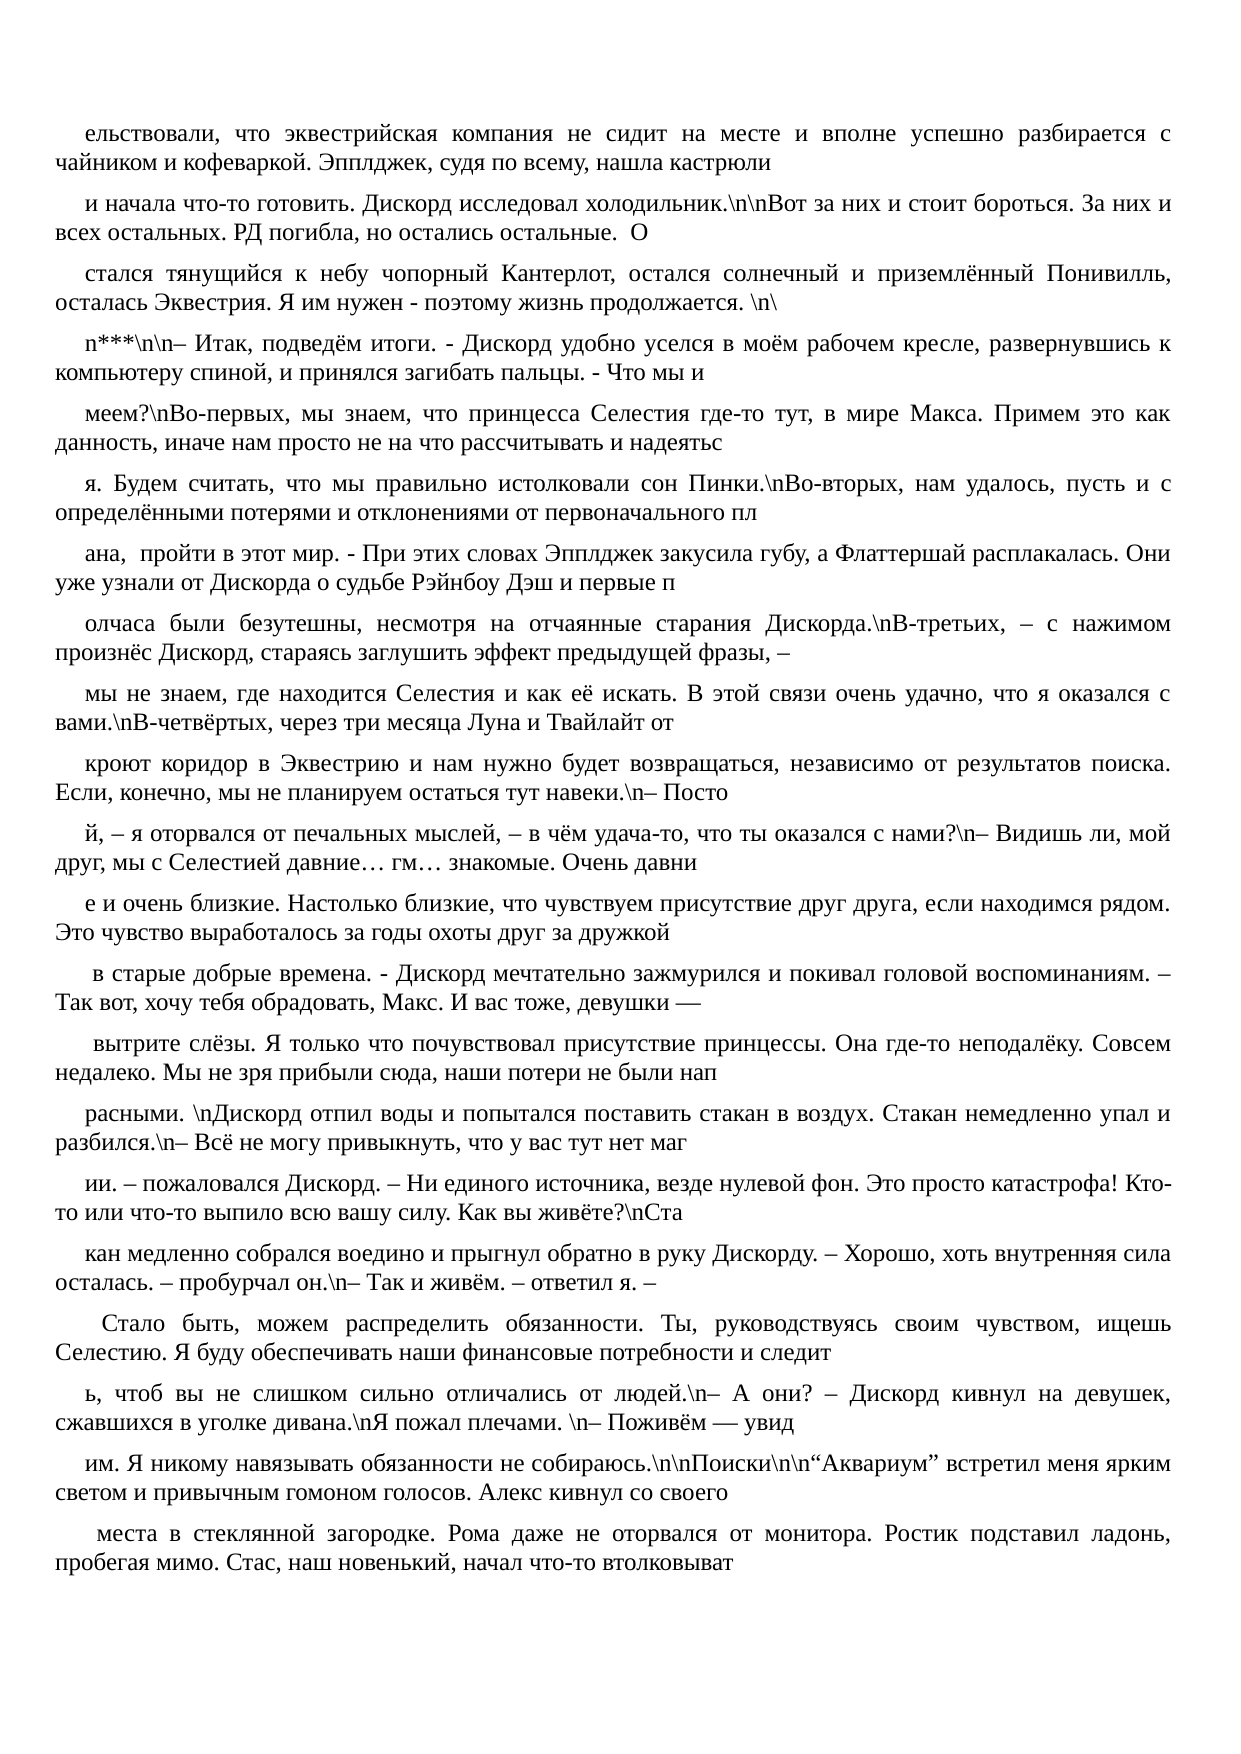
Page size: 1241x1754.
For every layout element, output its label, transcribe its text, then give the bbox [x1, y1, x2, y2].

text вытрите слёзы. Я только что почувствовал присутствие принцессы. Она где-то неподалёку. Совсем недалеко. Мы не зря прибыли сюда, наши потери не были нап [55, 1028, 1172, 1086]
text ельствовали, что эквестрийская компания не сидит на месте и вполне успешно разбирается с чайником и кофеваркой. Эпплджек, судя по всему, нашла кастрюли [55, 118, 1172, 176]
text им. Я никому навязывать обязанности не собираюсь.\n\nПоиски\n\n“Аквариум” встретил меня ярким светом и привычным гомоном голосов. Алекс кивнул со своего [55, 1448, 1172, 1506]
text ана, пройти в этот мир. - При этих словах Эпплджек закусила губу, а Флаттершай расплакалась. Они уже узнали от Дискорда о судьбе Рэйнбоу Дэш и первые п [55, 538, 1172, 596]
text я. Будем считать, что мы правильно истолковали сон Пинки.\nВо-вторых, нам удалось, пусть и с определёнными потерями и отклонениями от первоначального пл [55, 468, 1172, 526]
text ии. – пожаловался Дискорд. – Ни единого источника, везде нулевой фон. Это просто катастрофа! Кто-то или что-то выпило всю вашу силу. Как вы живёте?\nСта [55, 1168, 1172, 1226]
text е и очень близкие. Настолько близкие, что чувствуем присутствие друг друга, если находимся рядом. Это чувство выработалось за годы охоты друг за дружкой [55, 888, 1172, 946]
text мы не знаем, где находится Селестия и как её искать. В этой связи очень удачно, что я оказался с вами.\nВ-четвёртых, через три месяца Луна и Твайлайт от [55, 678, 1172, 736]
text n***\n\n– Итак, подведём итоги. - Дискорд удобно уселся в моём рабочем кресле, развернувшись к компьютеру спиной, и принялся загибать пальцы. - Что мы и [55, 328, 1172, 386]
text ь, чтоб вы не слишком сильно отличались от людей.\n– А они? – Дискорд кивнул на девушек, сжавшихся в уголке дивана.\nЯ пожал плечами. \n– Поживём — увид [55, 1378, 1172, 1436]
text стался тянущийся к небу чопорный Кантерлот, остался солнечный и приземлённый Понивилль, осталась Эквестрия. Я им нужен - поэтому жизнь продолжается. \n\ [55, 258, 1172, 316]
text олчаса были безутешны, несмотря на отчаянные старания Дискорда.\nВ-третьих, – с нажимом произнёс Дискорд, стараясь заглушить эффект предыдущей фразы, – [55, 608, 1172, 666]
text Стало быть, можем распределить обязанности. Ты, руководствуясь своим чувством, ищешь Селестию. Я буду обеспечивать наши финансовые потребности и следит [55, 1308, 1172, 1366]
text й, – я оторвался от печальных мыслей, – в чём удача-то, что ты оказался с нами?\n– Видишь ли, мой друг, мы с Селестией давние… гм… знакомые. Очень давни [55, 818, 1172, 876]
text и начала что-то готовить. Дискорд исследовал холодильник.\n\nВот за них и стоит бороться. За них и всех остальных. РД погибла, но остались остальные. О [55, 188, 1172, 246]
text кроют коридор в Эквестрию и нам нужно будет возвращаться, независимо от результатов поиска. Если, конечно, мы не планируем остаться тут навеки.\n– Посто [55, 748, 1172, 806]
text места в стеклянной загородке. Рома даже не оторвался от монитора. Ростик подставил ладонь, пробегая мимо. Стас, наш новенький, начал что-то втолковыват [55, 1518, 1172, 1576]
text меем?\nВо-первых, мы знаем, что принцесса Селестия где-то тут, в мире Макса. Примем это как данность, иначе нам просто не на что рассчитывать и надеятьс [55, 398, 1172, 456]
text расными. \nДискорд отпил воды и попытался поставить стакан в воздух. Стакан немедленно упал и разбился.\n– Всё не могу привыкнуть, что у вас тут нет маг [55, 1098, 1172, 1156]
text кан медленно собрался воедино и прыгнул обратно в руку Дискорду. – Хорошо, хоть внутренняя сила осталась. – пробурчал он.\n– Так и живём. – ответил я. – [55, 1238, 1172, 1296]
text в старые добрые времена. - Дискорд мечтательно зажмурился и покивал головой воспоминаниям. – Так вот, хочу тебя обрадовать, Макс. И вас тоже, девушки — [55, 958, 1172, 1016]
